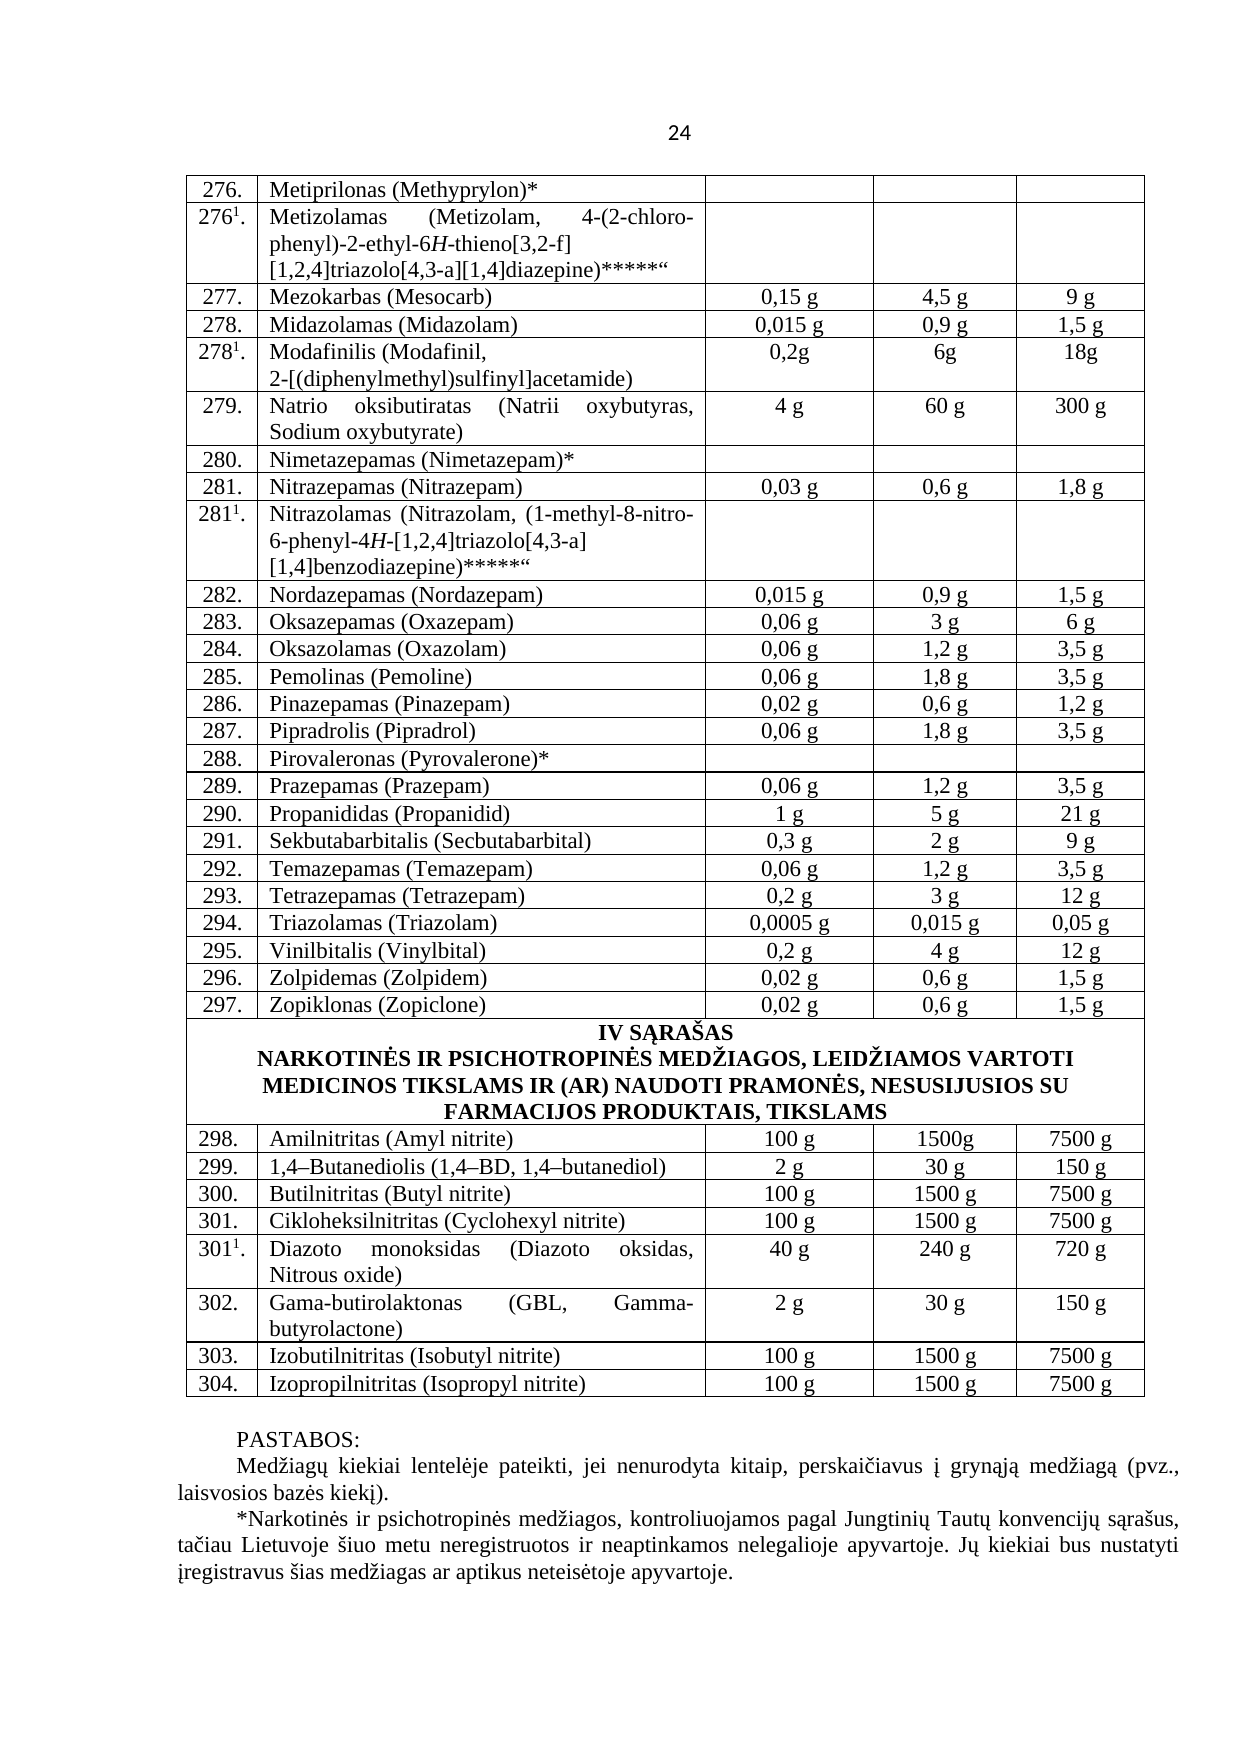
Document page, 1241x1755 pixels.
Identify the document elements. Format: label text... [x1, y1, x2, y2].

table_cell [874, 176, 1016, 202]
table_cell 301. [187, 1208, 257, 1234]
table_cell Mezokarbas (Mesocarb) [258, 284, 705, 310]
table_cell Vinilbitalis (Vinylbital) [258, 937, 705, 963]
table_cell 0,06 g [706, 718, 873, 744]
table_cell Diazoto monoksidas (Diazoto oksidas, Nitrous oxide) [258, 1235, 705, 1288]
table_cell 2811. [187, 501, 257, 579]
table_cell 12 g [1017, 882, 1144, 908]
table_cell Midazolamas (Midazolam) [258, 311, 705, 337]
table_cell 289. [187, 773, 257, 799]
table_cell 280. [187, 446, 257, 472]
table_cell 150 g [1017, 1153, 1144, 1179]
table_cell 0,02 g [706, 964, 873, 991]
table_cell Nimetazepamas (Nimetazepam)* [258, 446, 705, 472]
table_cell 298. [187, 1125, 257, 1152]
table_cell 7500 g [1017, 1370, 1144, 1396]
table_cell Pirovaleronas (Pyrovalerone)* [258, 745, 705, 771]
table_cell [1145, 744, 1155, 771]
table_cell [1145, 337, 1155, 391]
table_cell 3 g [874, 882, 1016, 908]
table_cell 0,6 g [874, 992, 1016, 1018]
table_cell 285. [187, 663, 257, 689]
table_cell 30 g [874, 1289, 1016, 1341]
table_cell 0,6 g [874, 690, 1016, 717]
table_cell Izobutilnitritas (Isobutyl nitrite) [258, 1343, 705, 1369]
table_cell 292. [187, 855, 257, 881]
table_cell 9 g [1017, 284, 1144, 310]
table_cell 0,02 g [706, 690, 873, 717]
table_cell 5 g [874, 800, 1016, 826]
table_cell Amilnitritas (Amyl nitrite) [258, 1125, 705, 1152]
table_cell 283. [187, 608, 257, 634]
table_cell 0,6 g [874, 964, 1016, 991]
table_cell 2 g [706, 1289, 873, 1341]
table_cell [1145, 771, 1155, 799]
table_cell 1,2 g [874, 855, 1016, 881]
table_cell [1017, 446, 1144, 472]
table_cell 302. [187, 1289, 257, 1341]
table_cell 0,015 g [706, 311, 873, 337]
table_cell 0,015 g [706, 581, 873, 607]
text *Narkotinės ir psichotropinės medžiagos, kontroliuojamos pagal Jungtinių Tautų konvencijų sąrašus, tačiau Lietuvoje šiuo metu neregistruotos ir neaptinkamos nelegalioje apyvartoje. Jų kiekiai bus nustatyti įregistravus šias medžiagas ar aptikus neteisėtoje apyvartoje. [177, 1505, 1181, 1584]
table_cell 100 g [706, 1125, 873, 1152]
table_cell 2761. [187, 203, 257, 282]
table_cell [1145, 826, 1155, 853]
table_cell 1,8 g [874, 663, 1016, 689]
table_cell [1145, 1124, 1155, 1152]
table_cell [1145, 799, 1155, 826]
table_cell 0,05 g [1017, 909, 1144, 936]
table_cell Zopiklonas (Zopiclone) [258, 992, 705, 1018]
table_cell 0,06 g [706, 663, 873, 689]
table_cell 18g [1017, 338, 1144, 391]
table_cell Metiprilonas (Methyprylon)* [258, 176, 705, 202]
table_cell 0,2 g [706, 882, 873, 908]
table_cell 9 g [1017, 827, 1144, 853]
table_cell Pipradrolis (Pipradrol) [258, 718, 705, 744]
table_cell [1145, 717, 1155, 744]
table_cell 1500 g [874, 1370, 1016, 1396]
table_cell 300. [187, 1180, 257, 1207]
table_cell [1145, 580, 1155, 607]
table_cell [1017, 203, 1144, 282]
table_cell [1145, 445, 1155, 472]
table_cell Izopropilnitritas (Isopropyl nitrite) [258, 1370, 705, 1396]
table_cell [1145, 1369, 1155, 1396]
table_cell Nordazepamas (Nordazepam) [258, 581, 705, 607]
table_cell 0,6 g [874, 473, 1016, 499]
table_cell 303. [187, 1343, 257, 1369]
table_cell [874, 501, 1016, 579]
table_cell [1145, 391, 1155, 445]
table_cell [1145, 202, 1155, 282]
table_cell [1145, 662, 1155, 689]
table_cell [706, 501, 873, 579]
table_cell [1145, 908, 1155, 936]
table_cell Nitrazepamas (Nitrazepam) [258, 473, 705, 499]
table_cell 0,9 g [874, 581, 1016, 607]
table_cell [1017, 501, 1144, 579]
table_cell [1145, 310, 1155, 337]
table_cell 7500 g [1017, 1125, 1144, 1152]
table_cell 304. [187, 1370, 257, 1396]
table_cell Tetrazepamas (Tetrazepam) [258, 882, 705, 908]
table_cell 0,015 g [874, 909, 1016, 936]
table_cell 1,5 g [1017, 581, 1144, 607]
table_cell 1500 g [874, 1343, 1016, 1369]
table_cell 6 g [1017, 608, 1144, 634]
table_cell Oksazolamas (Oxazolam) [258, 635, 705, 662]
table_cell 4 g [874, 937, 1016, 963]
table_cell Prazepamas (Prazepam) [258, 773, 705, 799]
table_cell 1,2 g [1017, 690, 1144, 717]
table_cell 1,4–Butanediolis (1,4–BD, 1,4–butanediol) [258, 1153, 705, 1179]
table_cell Zolpidemas (Zolpidem) [258, 964, 705, 991]
table_cell Pemolinas (Pemoline) [258, 663, 705, 689]
table_cell 720 g [1017, 1235, 1144, 1288]
table_cell 1500 g [874, 1208, 1016, 1234]
table_cell 290. [187, 800, 257, 826]
table_cell 282. [187, 581, 257, 607]
table_cell 287. [187, 718, 257, 744]
table_cell 0,02 g [706, 992, 873, 1018]
table_cell [1145, 1018, 1155, 1124]
table_cell [706, 203, 873, 282]
table_cell 1,5 g [1017, 964, 1144, 991]
table_cell 0,06 g [706, 855, 873, 881]
table_cell 297. [187, 992, 257, 1018]
table_cell 1,5 g [1017, 992, 1144, 1018]
table_cell 1500 g [874, 1180, 1016, 1207]
table_cell 277. [187, 284, 257, 310]
table_cell Butilnitritas (Butyl nitrite) [258, 1180, 705, 1207]
table_cell [874, 745, 1016, 771]
table_cell 0,9 g [874, 311, 1016, 337]
table_cell [1145, 991, 1155, 1018]
table_cell 2781. [187, 338, 257, 391]
table_cell 60 g [874, 392, 1016, 445]
table_cell 4 g [706, 392, 873, 445]
table_cell [1145, 634, 1155, 662]
table_cell 294. [187, 909, 257, 936]
table_cell 2 g [874, 827, 1016, 853]
table_cell 1500g [874, 1125, 1016, 1152]
table_cell IV SĄRAŠAS NARKOTINĖS IR PSICHOTROPINĖS MEDŽIAGOS, LEIDŽIAMOS VARTOTI MEDICINOS TIKSLAMS IR (AR) NAUDOTI PRAMONĖS, NESUSIJUSIOS SU FARMACIJOS PRODUKTAIS, TIKSLAMS [187, 1019, 1144, 1124]
table_cell 0,2 g [706, 937, 873, 963]
table_cell 0,0005 g [706, 909, 873, 936]
table_cell 300 g [1017, 392, 1144, 445]
table_cell 100 g [706, 1180, 873, 1207]
table_cell 0,15 g [706, 284, 873, 310]
table_cell [1017, 176, 1144, 202]
table_cell 1,5 g [1017, 311, 1144, 337]
table_cell 1 g [706, 800, 873, 826]
table_cell 7500 g [1017, 1343, 1144, 1369]
table_cell [1145, 936, 1155, 963]
table_cell [1145, 881, 1155, 908]
table_cell 0,2g [706, 338, 873, 391]
table_cell 1,8 g [874, 718, 1016, 744]
table_cell 21 g [1017, 800, 1144, 826]
table_cell [1145, 175, 1155, 202]
table_cell 4,5 g [874, 284, 1016, 310]
table_cell 3,5 g [1017, 855, 1144, 881]
table_cell 1,2 g [874, 773, 1016, 799]
table_cell 3 g [874, 608, 1016, 634]
table_cell Triazolamas (Triazolam) [258, 909, 705, 936]
table_cell 286. [187, 690, 257, 717]
table_cell 3,5 g [1017, 773, 1144, 799]
text Medžiagų kiekiai lentelėje pateikti, jei nenurodyta kitaip, perskaičiavus į grynąją medžiagą (pvz., laisvosios bazės kiekį). [177, 1452, 1181, 1505]
table_cell 3011. [187, 1235, 257, 1288]
table_cell 276. [187, 176, 257, 202]
table_cell 7500 g [1017, 1180, 1144, 1207]
table_cell Modafinilis (Modafinil, 2-[(diphenylmethyl)sulfinyl]acetamide) [258, 338, 705, 391]
table_cell 3,5 g [1017, 663, 1144, 689]
table_cell Propanididas (Propanidid) [258, 800, 705, 826]
table_cell 0,3 g [706, 827, 873, 853]
table_cell 100 g [706, 1208, 873, 1234]
table_cell 30 g [874, 1153, 1016, 1179]
table_cell 278. [187, 311, 257, 337]
table_cell Cikloheksilnitritas (Cyclohexyl nitrite) [258, 1208, 705, 1234]
table_cell [1145, 689, 1155, 717]
table_cell Pinazepamas (Pinazepam) [258, 690, 705, 717]
table_cell [706, 176, 873, 202]
table_cell 0,03 g [706, 473, 873, 499]
table_cell 150 g [1017, 1289, 1144, 1341]
table_cell 0,06 g [706, 635, 873, 662]
table_cell [874, 203, 1016, 282]
table_cell [1145, 283, 1155, 310]
table_cell [1145, 1207, 1155, 1234]
table_cell [1145, 500, 1155, 579]
table_cell 100 g [706, 1370, 873, 1396]
table_cell Oksazepamas (Oxazepam) [258, 608, 705, 634]
table_cell 1,8 g [1017, 473, 1144, 499]
table_cell [1145, 472, 1155, 499]
table_cell 284. [187, 635, 257, 662]
table_cell 0,06 g [706, 773, 873, 799]
table_cell [1145, 607, 1155, 634]
table_cell 281. [187, 473, 257, 499]
table_cell Natrio oksibutiratas (Natrii oxybutyras, Sodium oxybutyrate) [258, 392, 705, 445]
table_cell [1145, 854, 1155, 881]
table_cell 279. [187, 392, 257, 445]
table_cell 1,2 g [874, 635, 1016, 662]
table_cell [1145, 1341, 1155, 1369]
table_cell 240 g [874, 1235, 1016, 1288]
table_cell 2 g [706, 1153, 873, 1179]
table_cell Temazepamas (Temazepam) [258, 855, 705, 881]
table_cell 0,06 g [706, 608, 873, 634]
table_cell Nitrazolamas (Nitrazolam, (1-methyl-8-nitro-6-phenyl-4H-[1,2,4]triazolo[4,3-a][1,4]benzodiazepine)*****“ [258, 501, 705, 579]
table_cell 3,5 g [1017, 718, 1144, 744]
table_cell 3,5 g [1017, 635, 1144, 662]
table_cell 295. [187, 937, 257, 963]
table_cell 291. [187, 827, 257, 853]
table_cell [1017, 745, 1144, 771]
table_cell 12 g [1017, 937, 1144, 963]
table_cell Gama-butirolaktonas (GBL, Gamma-butyrolactone) [258, 1289, 705, 1341]
table_cell [706, 745, 873, 771]
table_cell 288. [187, 745, 257, 771]
table_cell 6g [874, 338, 1016, 391]
table_cell 7500 g [1017, 1208, 1144, 1234]
table_cell [1145, 963, 1155, 991]
table_cell [1145, 1234, 1155, 1288]
table_cell 296. [187, 964, 257, 991]
table_cell [1145, 1179, 1155, 1207]
table_cell Metizolamas (Metizolam, 4-(2-chloro-phenyl)-2-ethyl-6H-thieno[3,2-f][1,2,4]triazolo[4,3-a][1,4]diazepine)*****“ [258, 203, 705, 282]
table_cell Sekbutabarbitalis (Secbutabarbital) [258, 827, 705, 853]
table_cell 100 g [706, 1343, 873, 1369]
table_cell 40 g [706, 1235, 873, 1288]
text Pastabos: [177, 1426, 1181, 1452]
table_cell 299. [187, 1153, 257, 1179]
table_cell 293. [187, 882, 257, 908]
table_cell [706, 446, 873, 472]
table_cell [874, 446, 1016, 472]
table_cell [1145, 1288, 1155, 1341]
table_cell [1145, 1152, 1155, 1179]
